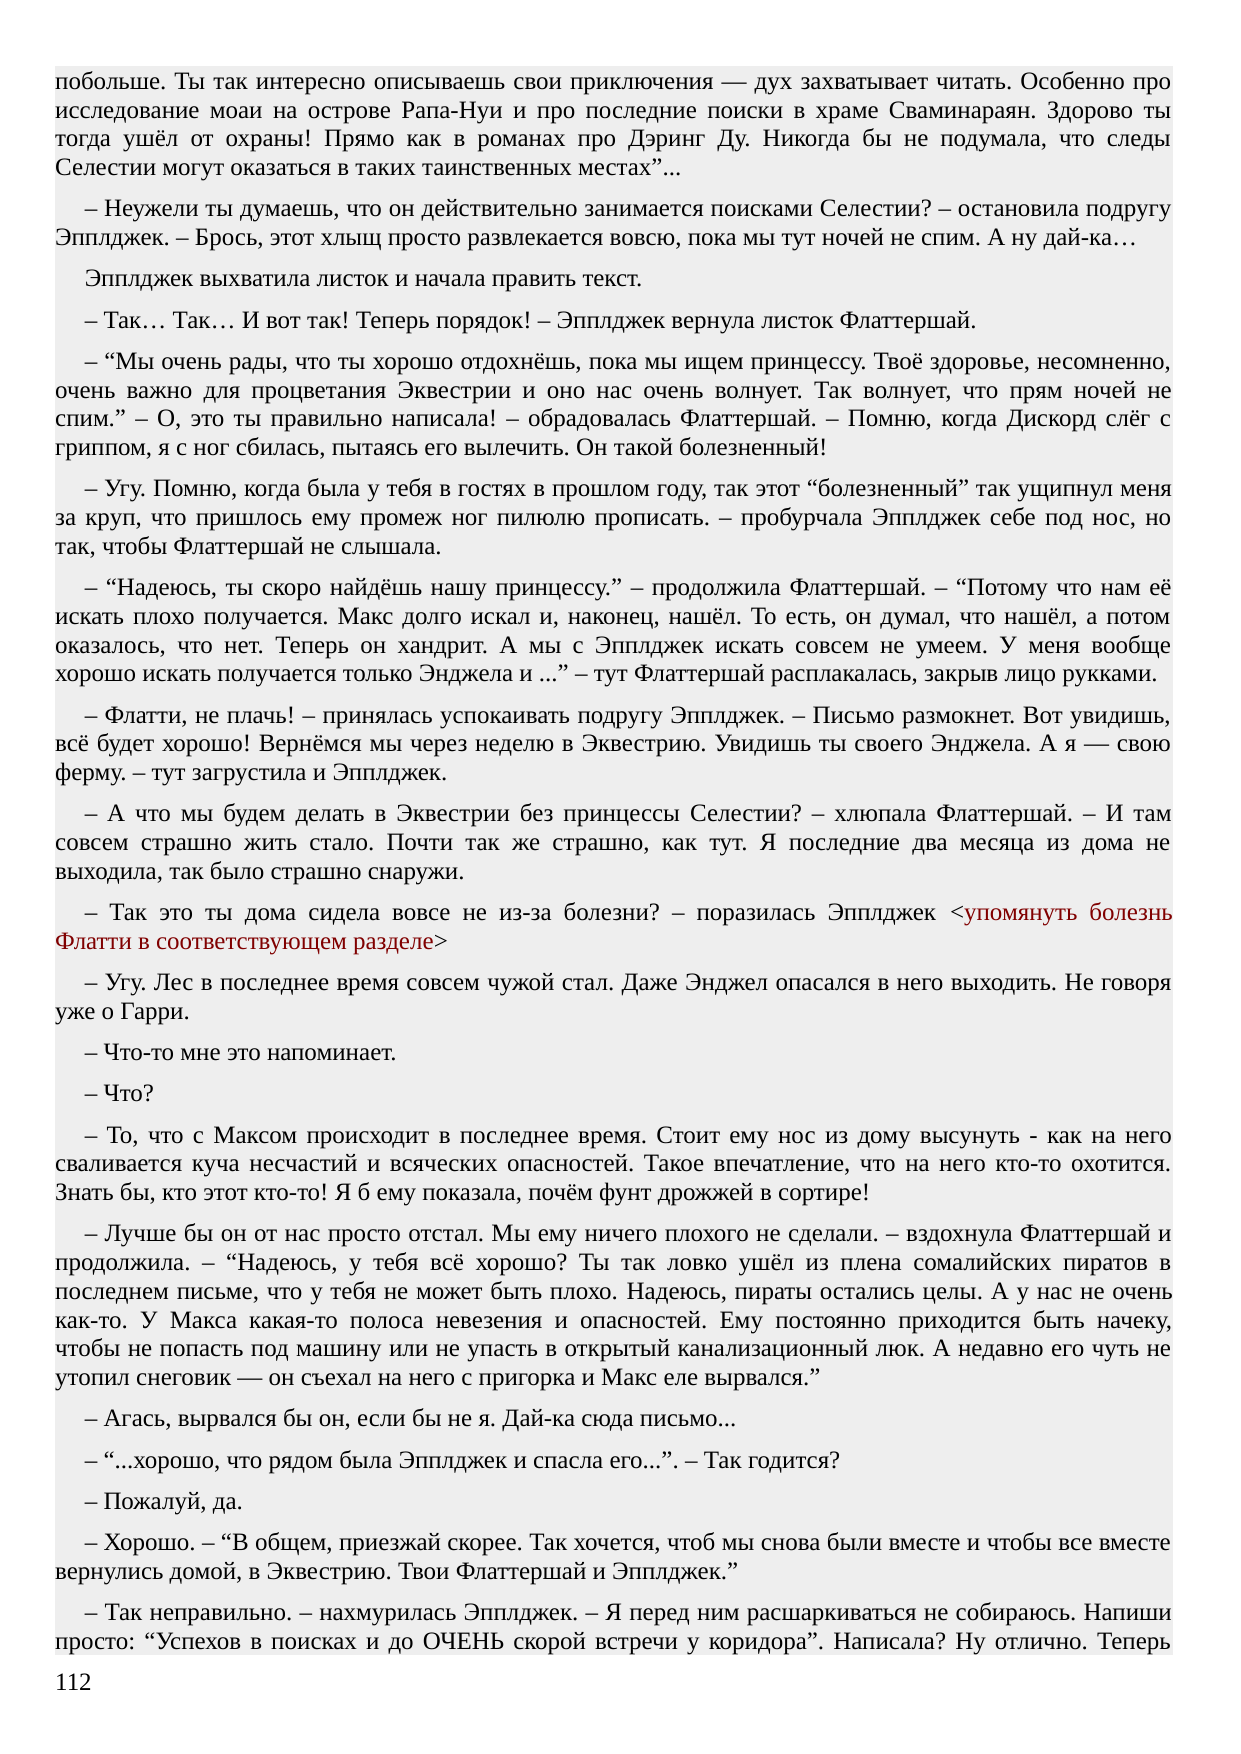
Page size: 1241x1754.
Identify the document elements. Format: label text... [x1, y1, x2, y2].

text – “...хорошо, что рядом была Эпплджек и спасла его...”. – Так годится? [55, 1445, 1173, 1473]
text – “Мы очень рады, что ты хорошо отдохнёшь, пока мы ищем принцессу. Твоё здоровье, несомненно, очень важно для процветания Эквестрии и оно нас очень волнует. Так волнует, что прям ночей не спим.” – О, это ты правильно написала! – обрадовалась Флаттершай. – Помню, когда Дискорд слёг с гриппом, я с ног сбилась, пытаясь его вылечить. Он такой болезненный! [55, 346, 1173, 461]
text – “Надеюсь, ты скоро найдёшь нашу принцессу.” – продолжила Флаттершай. – “Потому что нам её искать плохо получается. Макс долго искал и, наконец, нашёл. То есть, он думал, что нашёл, а потом оказалось, что нет. Теперь он хандрит. А мы с Эпплджек искать совсем не умеем. У меня вообще хорошо искать получается только Энджела и ...” – тут Флаттершай расплакалась, закрыв лицо рукками. [55, 572, 1173, 687]
text – Флатти, не плачь! – принялась успокаивать подругу Эпплджек. – Письмо размокнет. Вот увидишь, всё будет хорошо! Вернёмся мы через неделю в Эквестрию. Увидишь ты своего Энджела. А я — свою ферму. – тут загрустила и Эпплджек. [55, 700, 1173, 786]
text – Что? [55, 1078, 1173, 1107]
text побольше. Ты так интересно описываешь свои приключения — дух захватывает читать. Особенно про исследование моаи на острове Рапа-Нуи и про последние поиски в храме Сваминараян. Здорово ты тогда ушёл от охраны! Прямо как в романах про Дэринг Ду. Никогда бы не подумала, что следы Селестии могут оказаться в таких таинственных местах”... [55, 66, 1173, 181]
text – Пожалуй, да. [55, 1486, 1173, 1515]
text – Так это ты дома сидела вовсе не из-за болезни? – поразилась Эпплджек <упомянуть болезнь Флатти в соответствующем разделе> [55, 897, 1173, 955]
text – Хорошо. – “В общем, приезжай скорее. Так хочется, чтоб мы снова были вместе и чтобы все вместе вернулись домой, в Эквестрию. Твои Флаттершай и Эпплджек.” [55, 1527, 1173, 1585]
text – Неужели ты думаешь, что он действительно занимается поисками Селестии? – остановила подругу Эпплджек. – Брось, этот хлыщ просто развлекается вовсю, пока мы тут ночей не спим. А ну дай-ка… [55, 193, 1173, 251]
text Эпплджек выхватила листок и начала править текст. [55, 263, 1173, 292]
text – Что-то мне это напоминает. [55, 1037, 1173, 1066]
text – То, что с Максом происходит в последнее время. Стоит ему нос из дому высунуть - как на него сваливается куча несчастий и всяческих опасностей. Такое впечатление, что на него кто-то охотится. Знать бы, кто этот кто-то! Я б ему показала, почём фунт дрожжей в сортире! [55, 1120, 1173, 1206]
text – Угу. Помню, когда была у тебя в гостях в прошлом году, так этот “болезненный” так ущипнул меня за круп, что пришлось ему промеж ног пилюлю прописать. – пробурчала Эпплджек себе под нос, но так, чтобы Флаттершай не слышала. [55, 473, 1173, 560]
text – Лучше бы он от нас просто отстал. Мы ему ничего плохого не сделали. – вздохнула Флаттершай и продолжила. – “Надеюсь, у тебя всё хорошо? Ты так ловко ушёл из плена сомалийских пиратов в последнем письме, что у тебя не может быть плохо. Надеюсь, пираты остались целы. А у нас не очень как-то. У Макса какая-то полоса невезения и опасностей. Ему постоянно приходится быть начеку, чтобы не попасть под машину или не упасть в открытый канализационный люк. А недавно его чуть не утопил снеговик — он съехал на него с пригорка и Макс еле вырвался.” [55, 1218, 1173, 1391]
text – А что мы будем делать в Эквестрии без принцессы Селестии? – хлюпала Флаттершай. – И там совсем страшно жить стало. Почти так же страшно, как тут. Я последние два месяца из дома не выходила, так было страшно снаружи. [55, 798, 1173, 885]
text – Так неправильно. – нахмурилась Эпплджек. – Я перед ним расшаркиваться не собираюсь. Напиши просто: “Успехов в поисках и до ОЧЕНЬ скорой встречи у коридора”. Написала? Ну отлично. Теперь [55, 1597, 1173, 1655]
text – Агась, вырвался бы он, если бы не я. Дай-ка сюда письмо... [55, 1403, 1173, 1432]
text – Угу. Лес в последнее время совсем чужой стал. Даже Энджел опасался в него выходить. Не говоря уже о Гарри. [55, 967, 1173, 1025]
text – Так… Так… И вот так! Теперь порядок! – Эпплджек вернула листок Флаттершай. [55, 305, 1173, 333]
